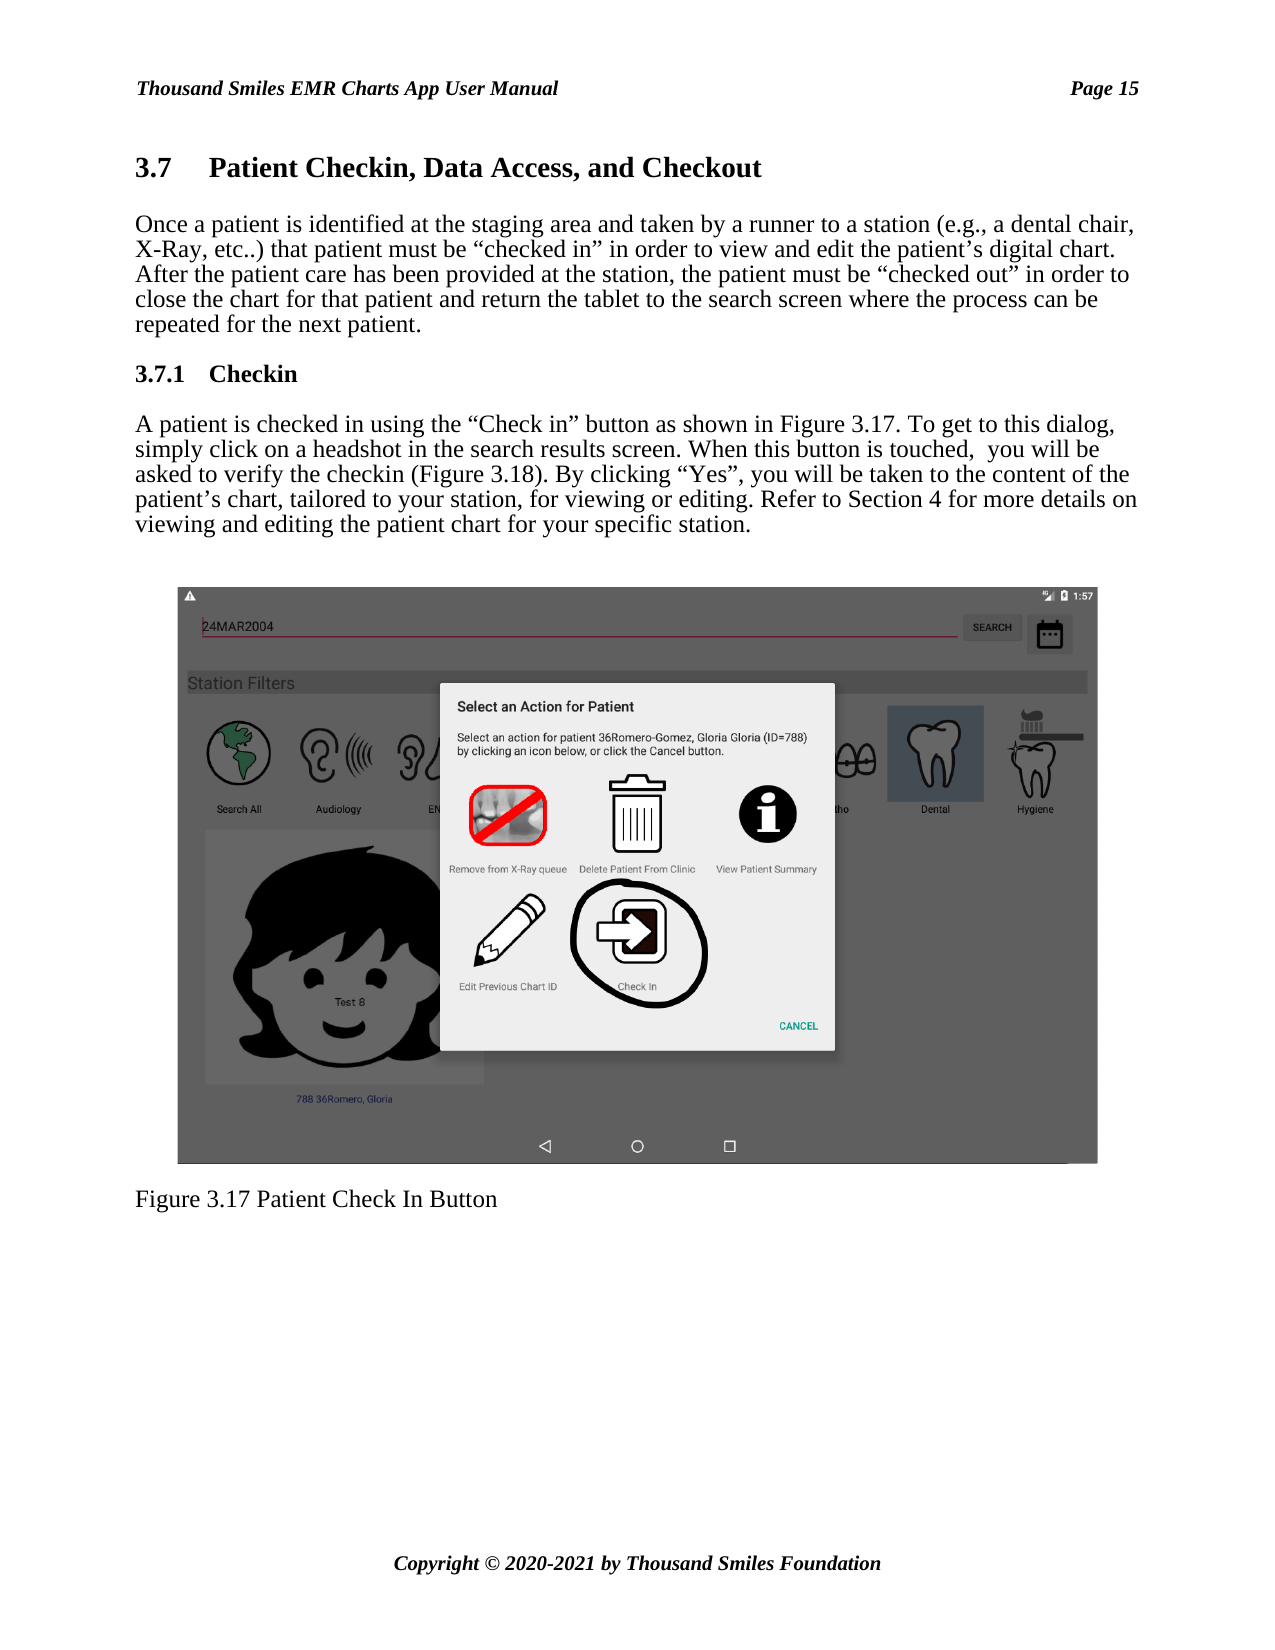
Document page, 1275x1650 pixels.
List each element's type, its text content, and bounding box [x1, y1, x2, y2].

picture [177, 587, 1098, 1164]
text Once a patient is identified at the staging area and taken by a runner to a station (e.g., a dental chair, X-Ray, etc..) that patient must be “checked in” in order to view and edit the patient’s digital chart. After the patient care has been provided at the station, the patient must be “checked out” in order to close the chart for that patient and return the tablet to the search screen where the process can be repeated for the next patient. [135, 213, 1140, 338]
text Figure 3.17 Patient Check In Button [135, 1188, 1140, 1213]
subtitle Checkin [135, 363, 1140, 388]
text A patient is checked in using the “Check in” button as shown in Figure 3.17. To get to this dialog, simply click on a headshot in the search results screen. When this button is touched, you will be asked to verify the checkin (Figure 3.18). By clicking “Yes”, you will be taken to the content of the patient’s chart, tailored to your station, for viewing or editing. Refer to Section 4 for more details on viewing and editing the patient chart for your specific station. [135, 413, 1140, 538]
subtitle Patient Checkin, Data Access, and Checkout [135, 150, 1140, 183]
